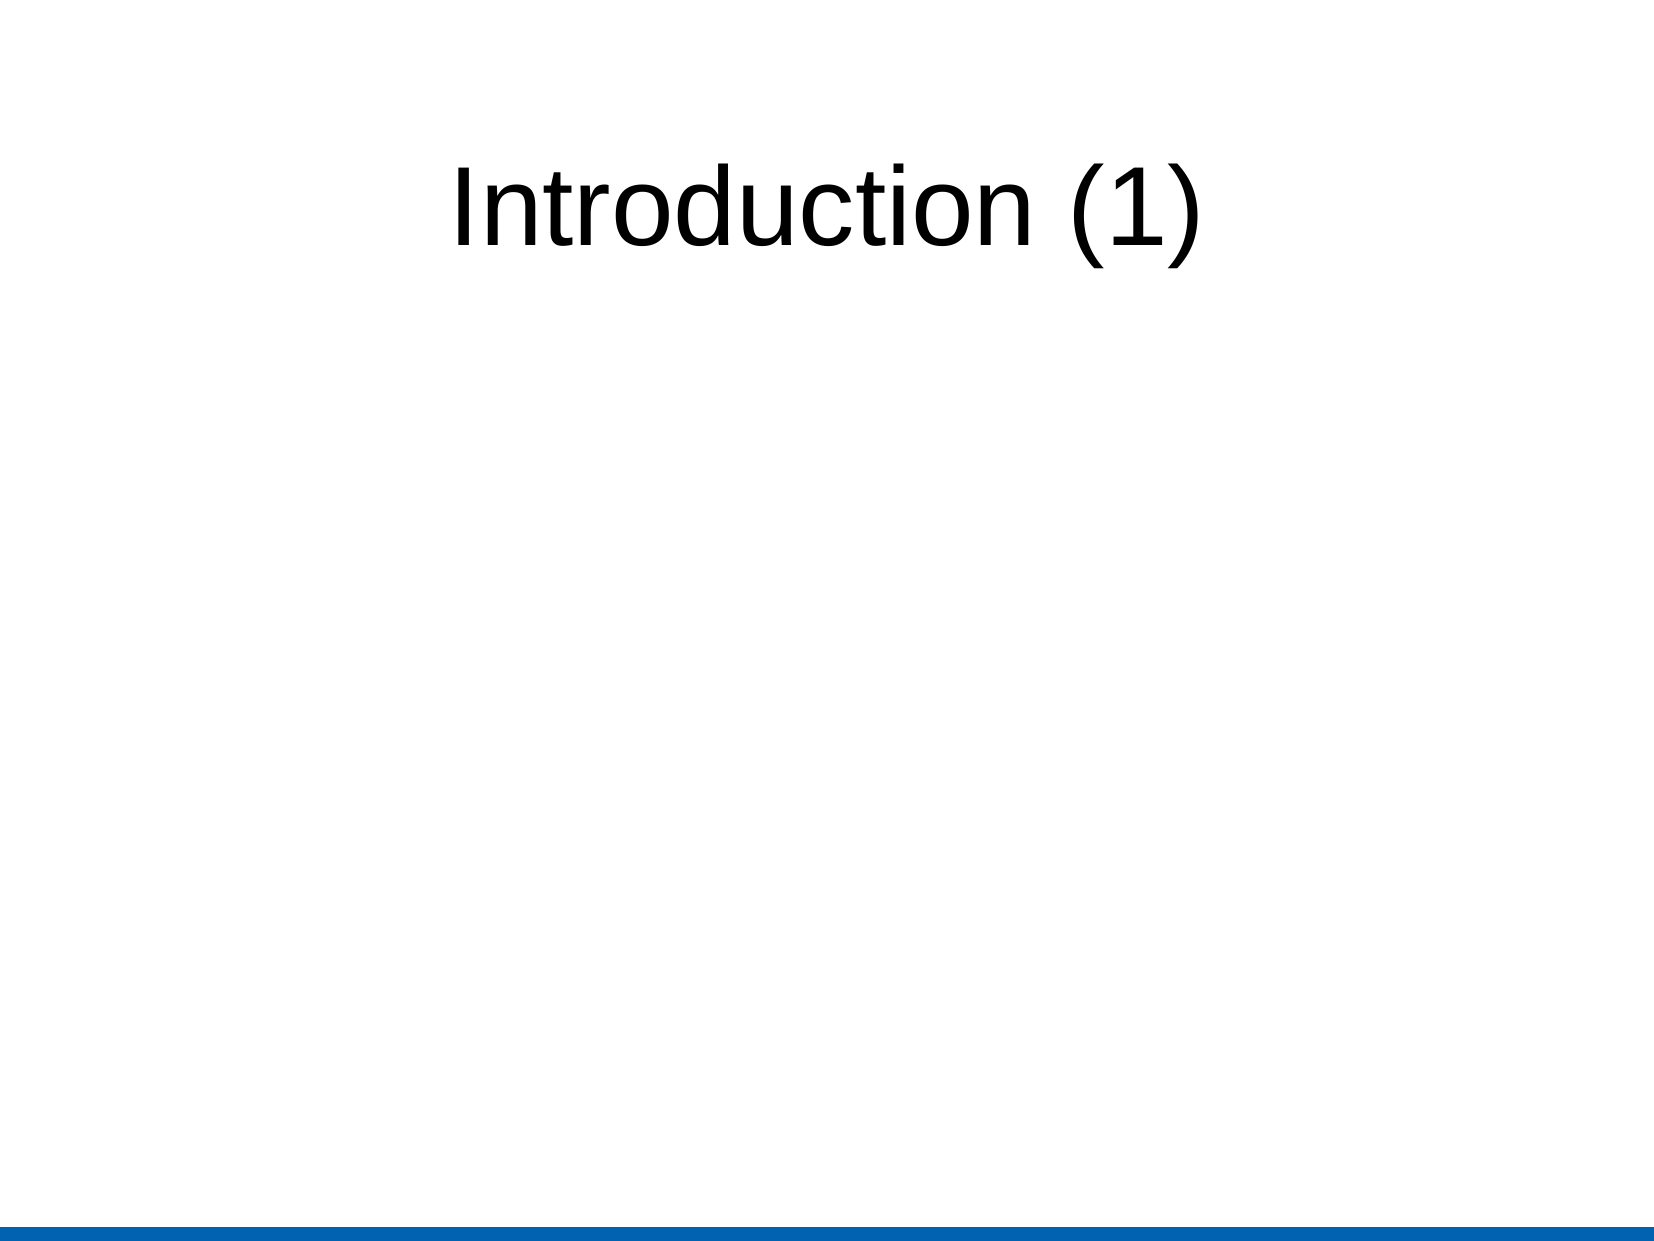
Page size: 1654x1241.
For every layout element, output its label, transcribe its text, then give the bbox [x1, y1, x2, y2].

title Introduction (1) [121, 102, 1533, 311]
